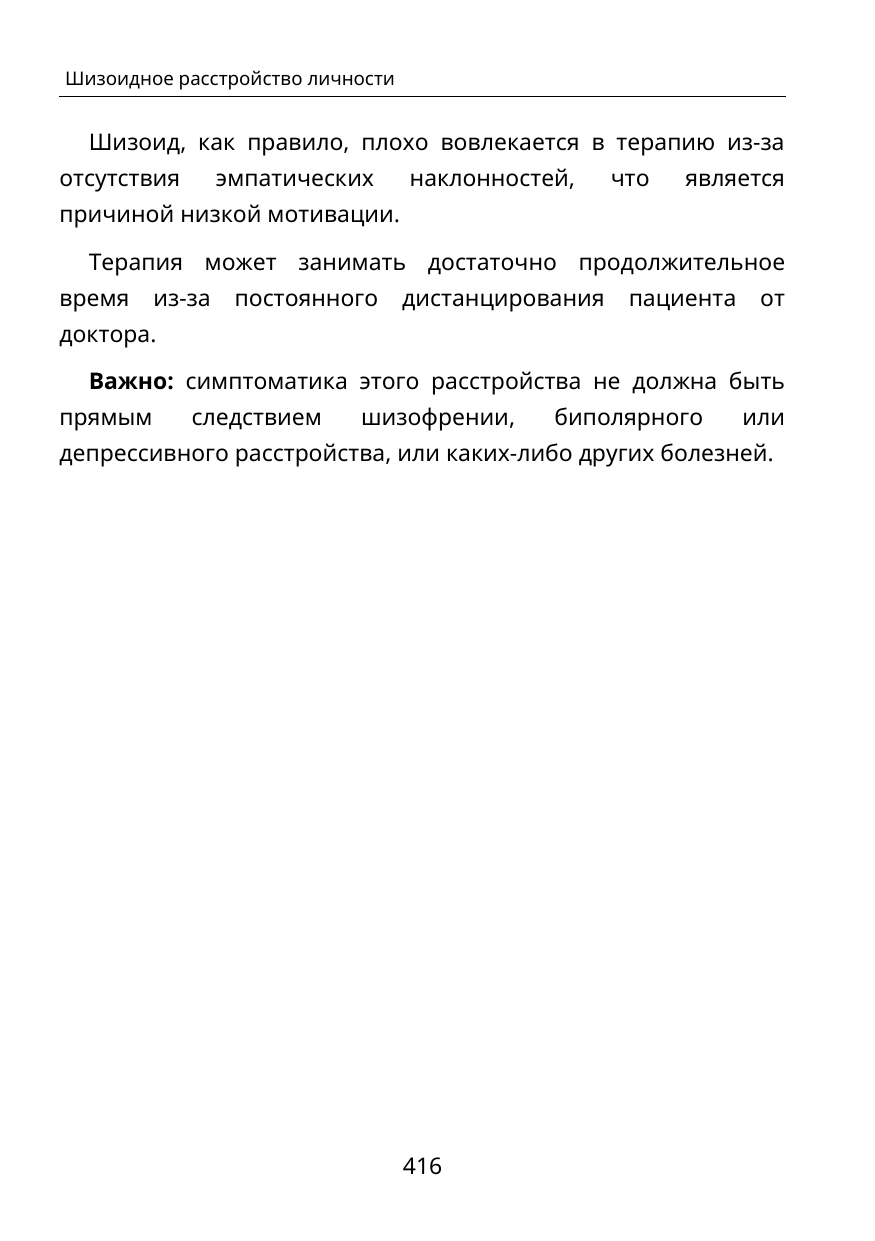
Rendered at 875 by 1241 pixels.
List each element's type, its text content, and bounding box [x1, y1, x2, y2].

text Терапия может занимать достаточно продолжительное время из-за постоянного дистанцирования пациента от доктора. [59, 246, 786, 349]
text Важно: симптоматика этого расстройства не должна быть прямым следствием шизофрении, биполярного или депрессивного расстройства, или каких-либо других болезней. [59, 365, 786, 468]
text Шизоид, как правило, плохо вовлекается в терапию из-за отсутствия эмпатических наклонностей, что является причиной низкой мотивации. [59, 126, 786, 229]
